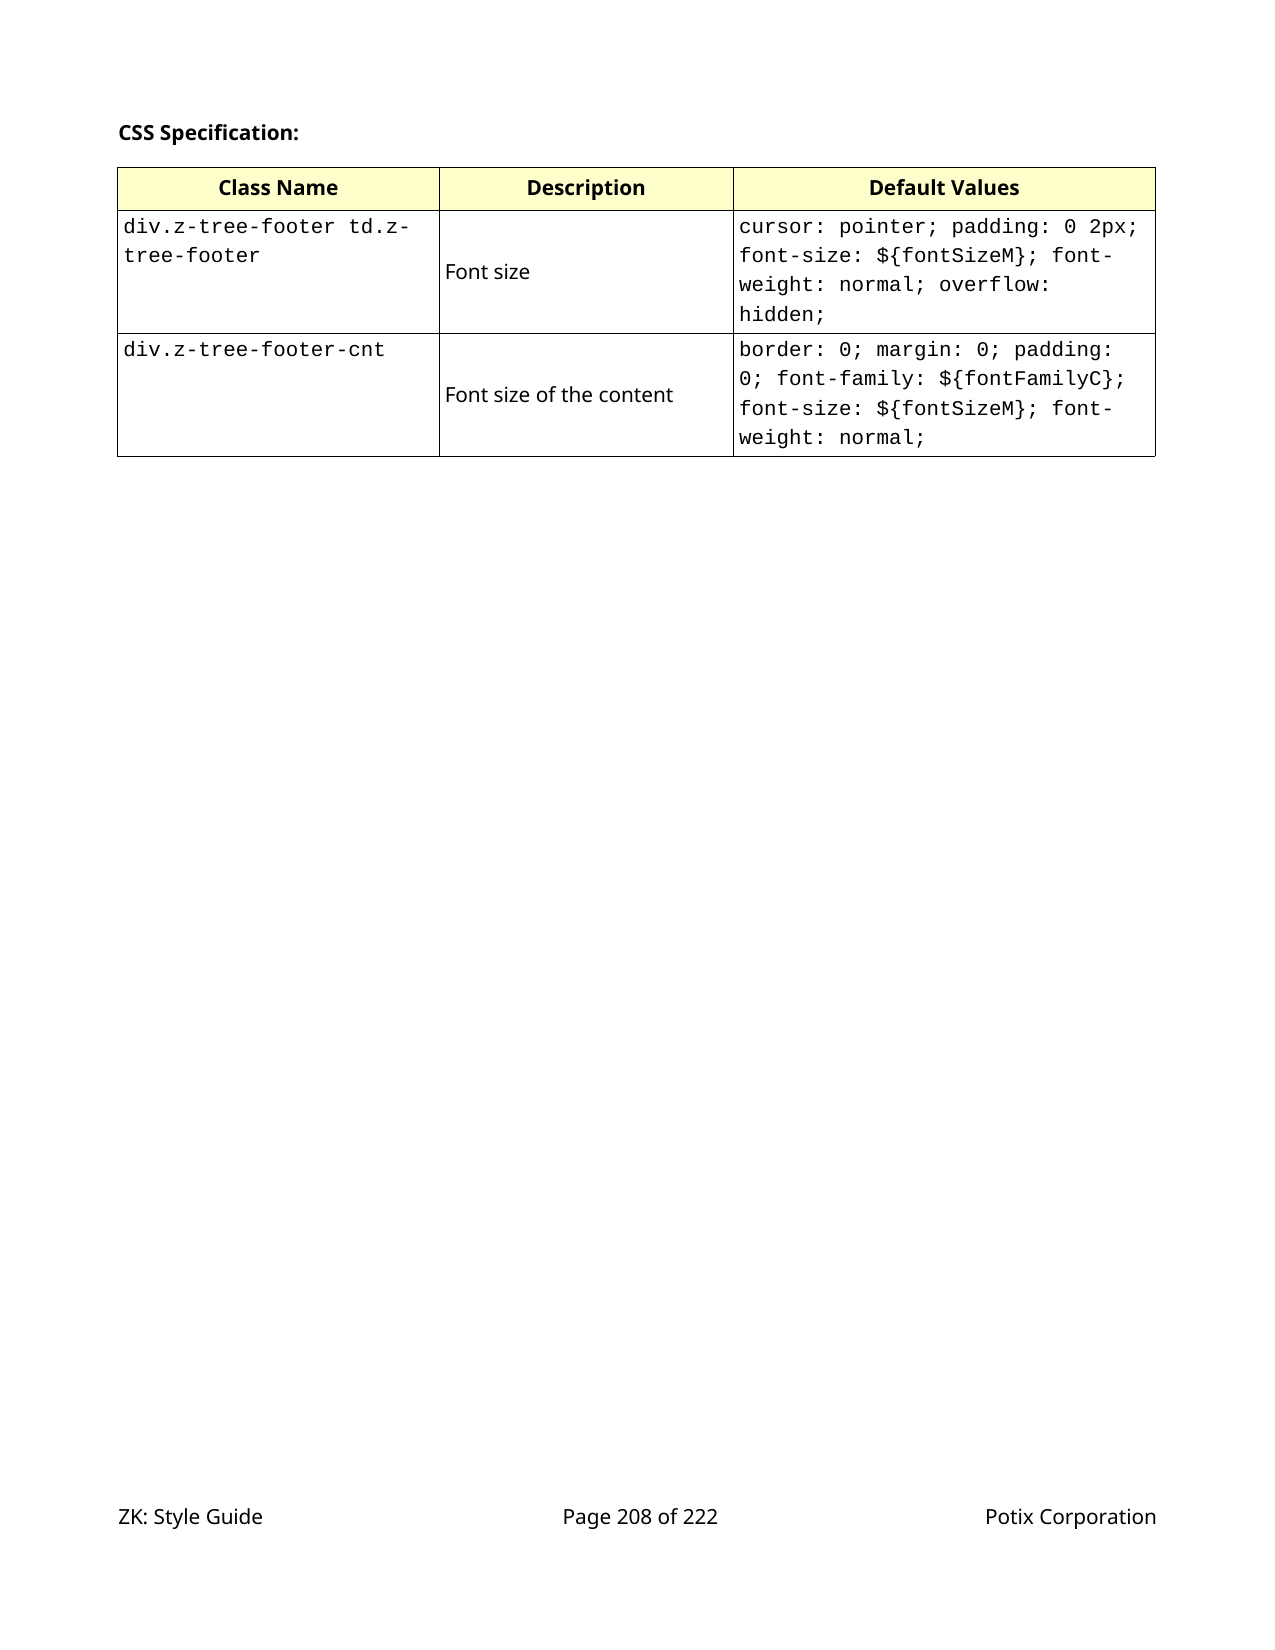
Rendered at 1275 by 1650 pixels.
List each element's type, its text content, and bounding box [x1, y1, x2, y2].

table_cell Font size of the content [440, 334, 733, 456]
table_cell cursor: pointer; padding: 0 2px; font-size: ${fontSizeM}; font-weight: normal; overflow: hidden; [734, 211, 1155, 333]
table_cell div.z-tree-footer-cnt [118, 334, 439, 456]
table_header Class Name [118, 168, 439, 210]
table_cell div.z-tree-footer td.z-tree-footer [118, 211, 439, 333]
table_cell border: 0; margin: 0; padding: 0; font-family: ${fontFamilyC}; font-size: ${fontSizeM}; font-weight: normal; [734, 334, 1155, 456]
table_header Description [440, 168, 733, 210]
table_header Default Values [734, 168, 1155, 210]
table_cell Font size [440, 211, 733, 333]
text CSS Specification: [118, 118, 1157, 146]
